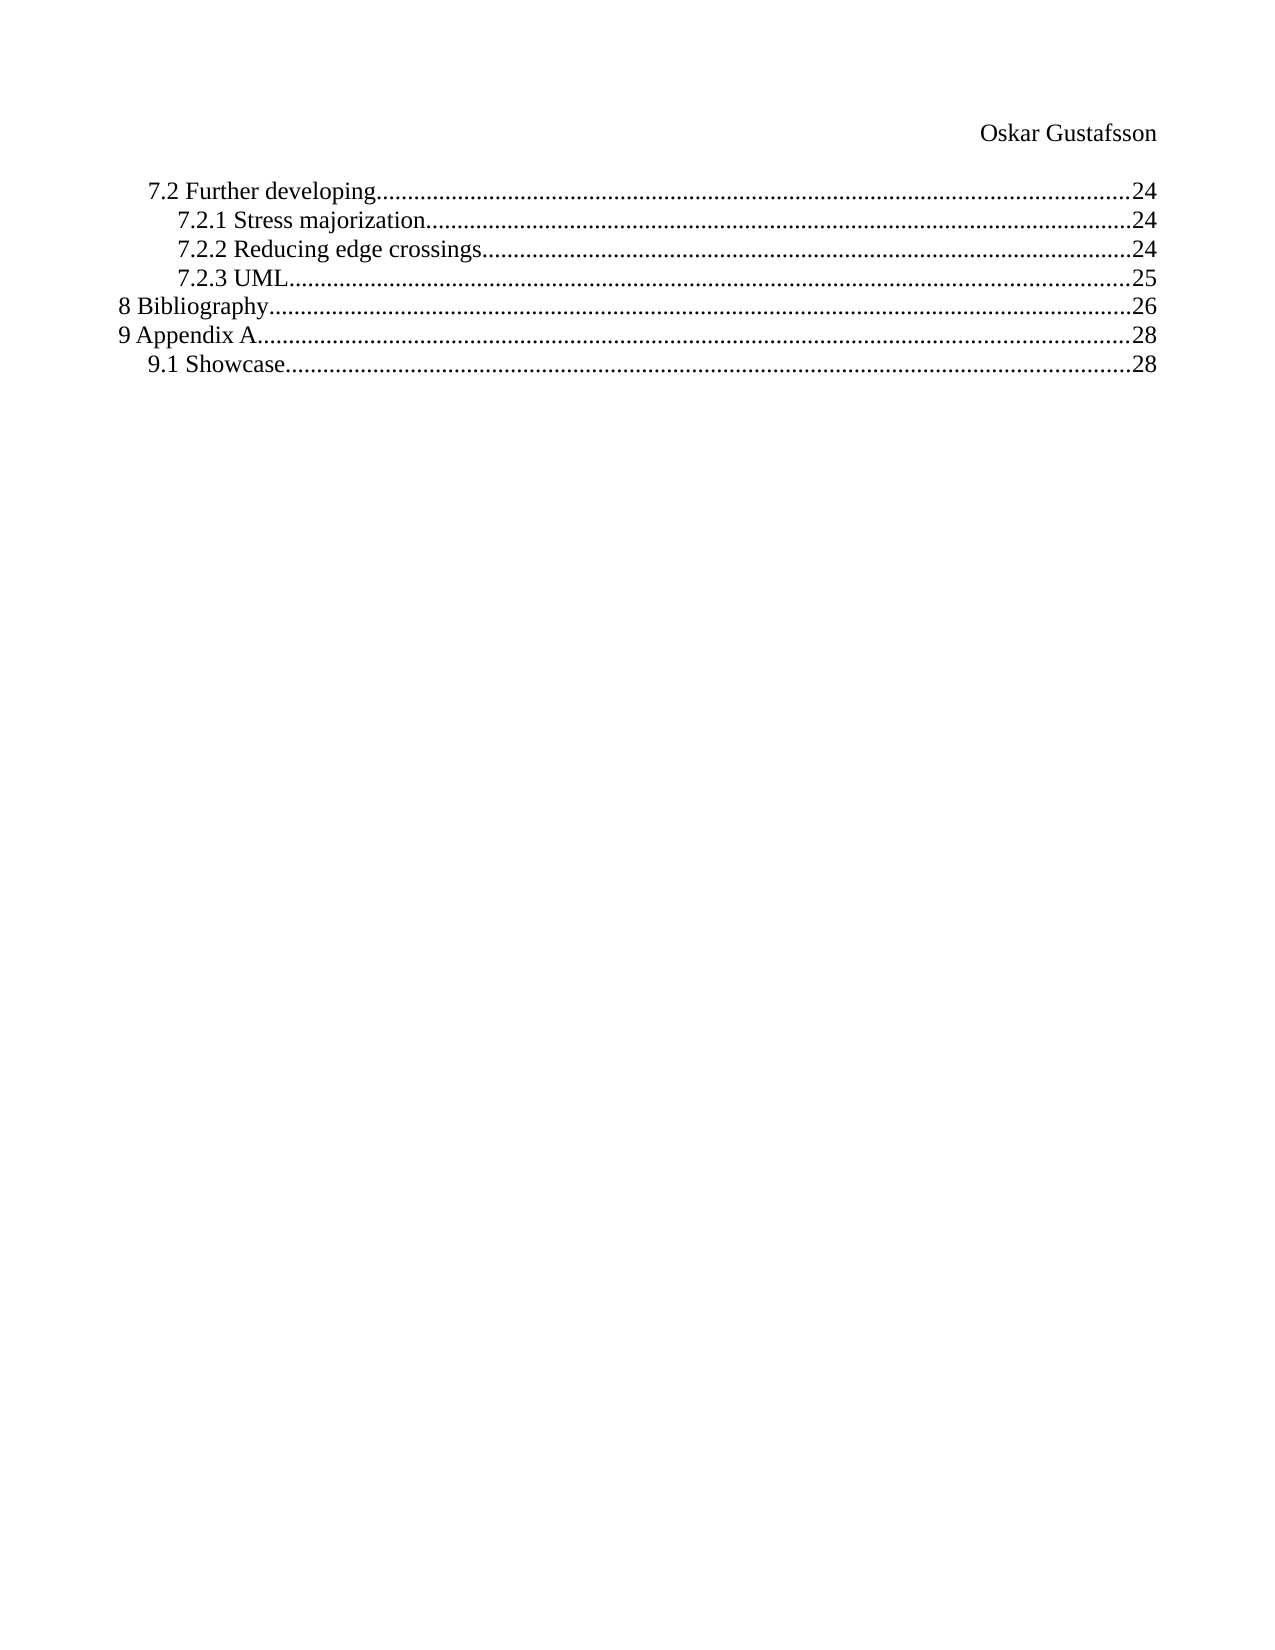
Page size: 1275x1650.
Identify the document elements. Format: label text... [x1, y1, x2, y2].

text 7.2 Further developing 24 [148, 176, 1157, 205]
text 7.2.3 UML 25 [177, 263, 1157, 291]
text 9 Appendix A 28 [118, 320, 1157, 349]
text 7.2.2 Reducing edge crossings 24 [177, 234, 1157, 263]
text 9.1 Showcase 28 [148, 349, 1157, 378]
text 7.2.1 Stress majorization 24 [177, 205, 1157, 234]
text 8 Bibliography 26 [118, 291, 1157, 320]
